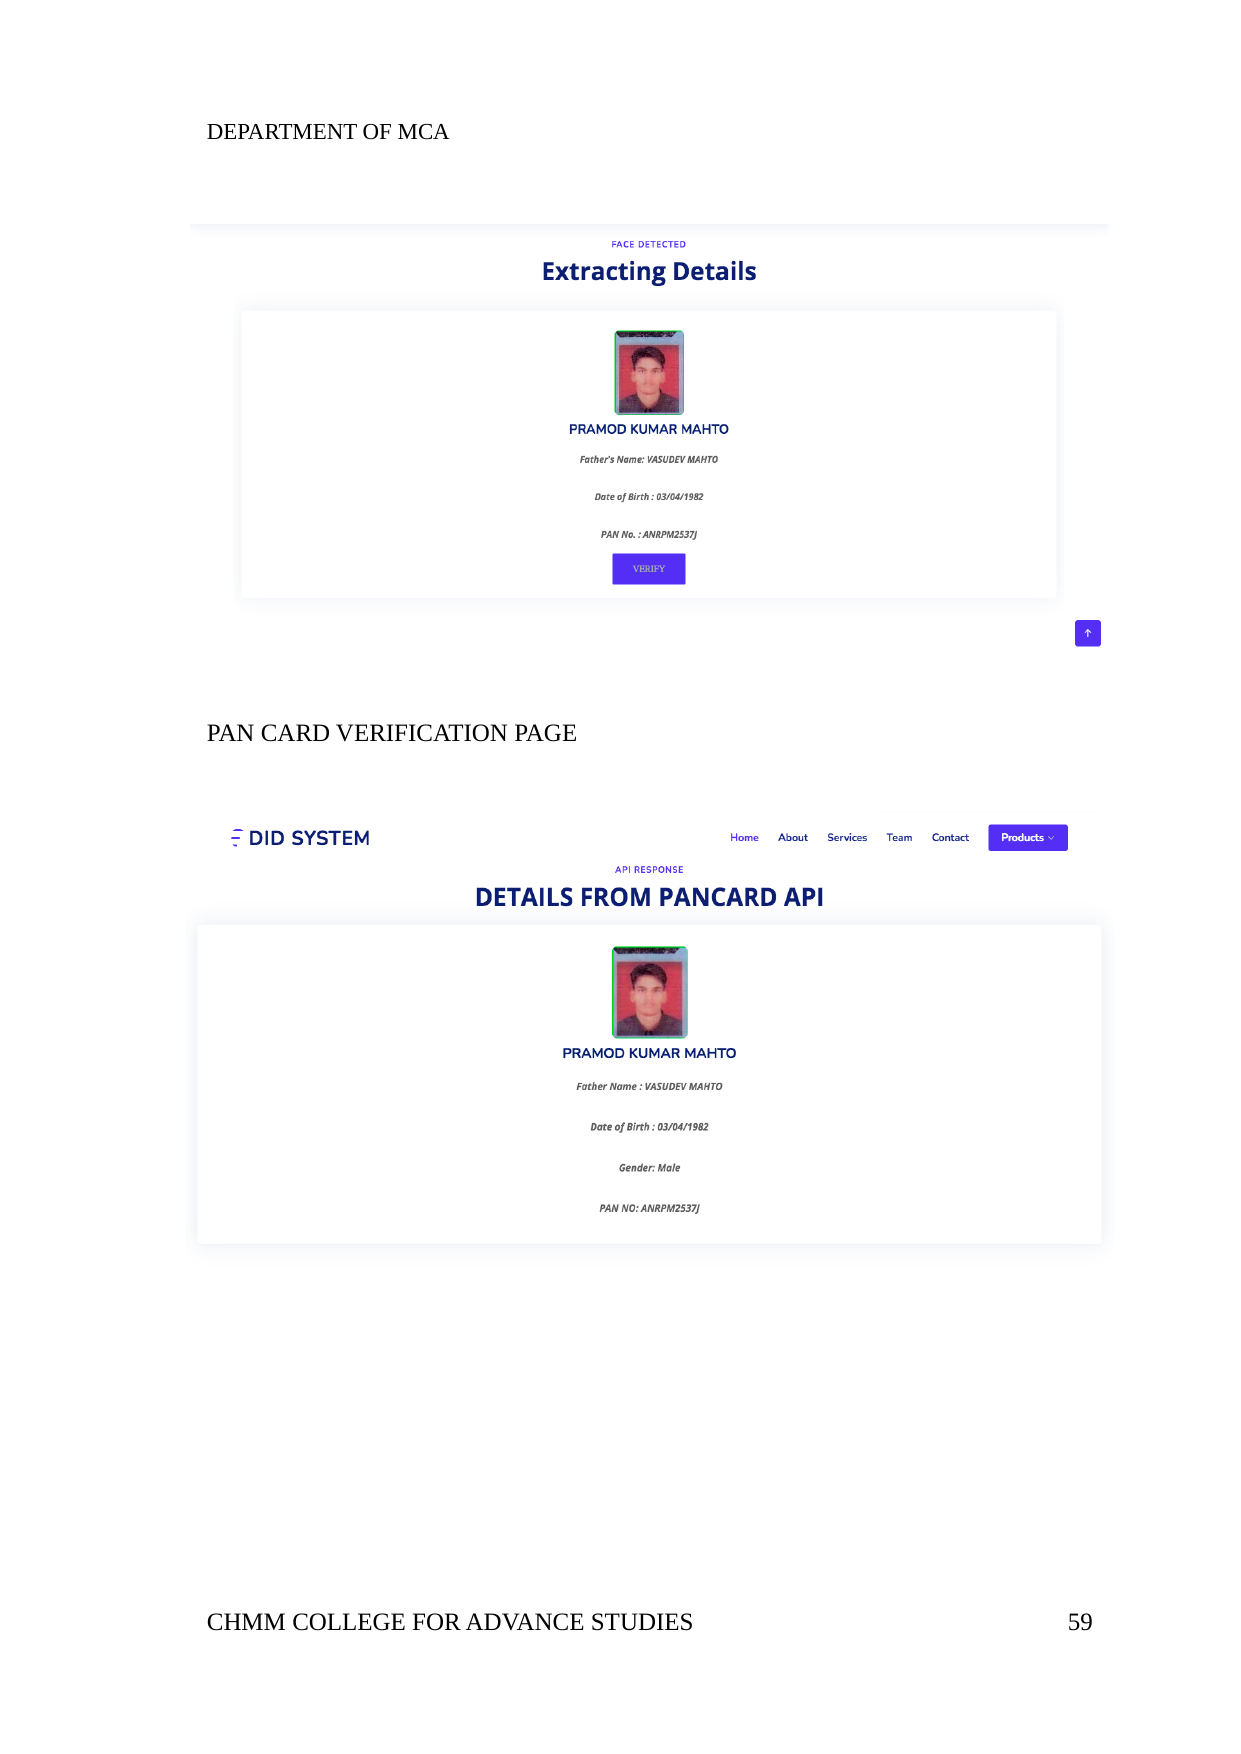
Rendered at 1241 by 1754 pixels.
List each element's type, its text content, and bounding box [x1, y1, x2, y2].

picture [185, 811, 1114, 1293]
text PAN CARD VERIFICATION PAGE [207, 718, 1093, 747]
picture [190, 224, 1110, 652]
